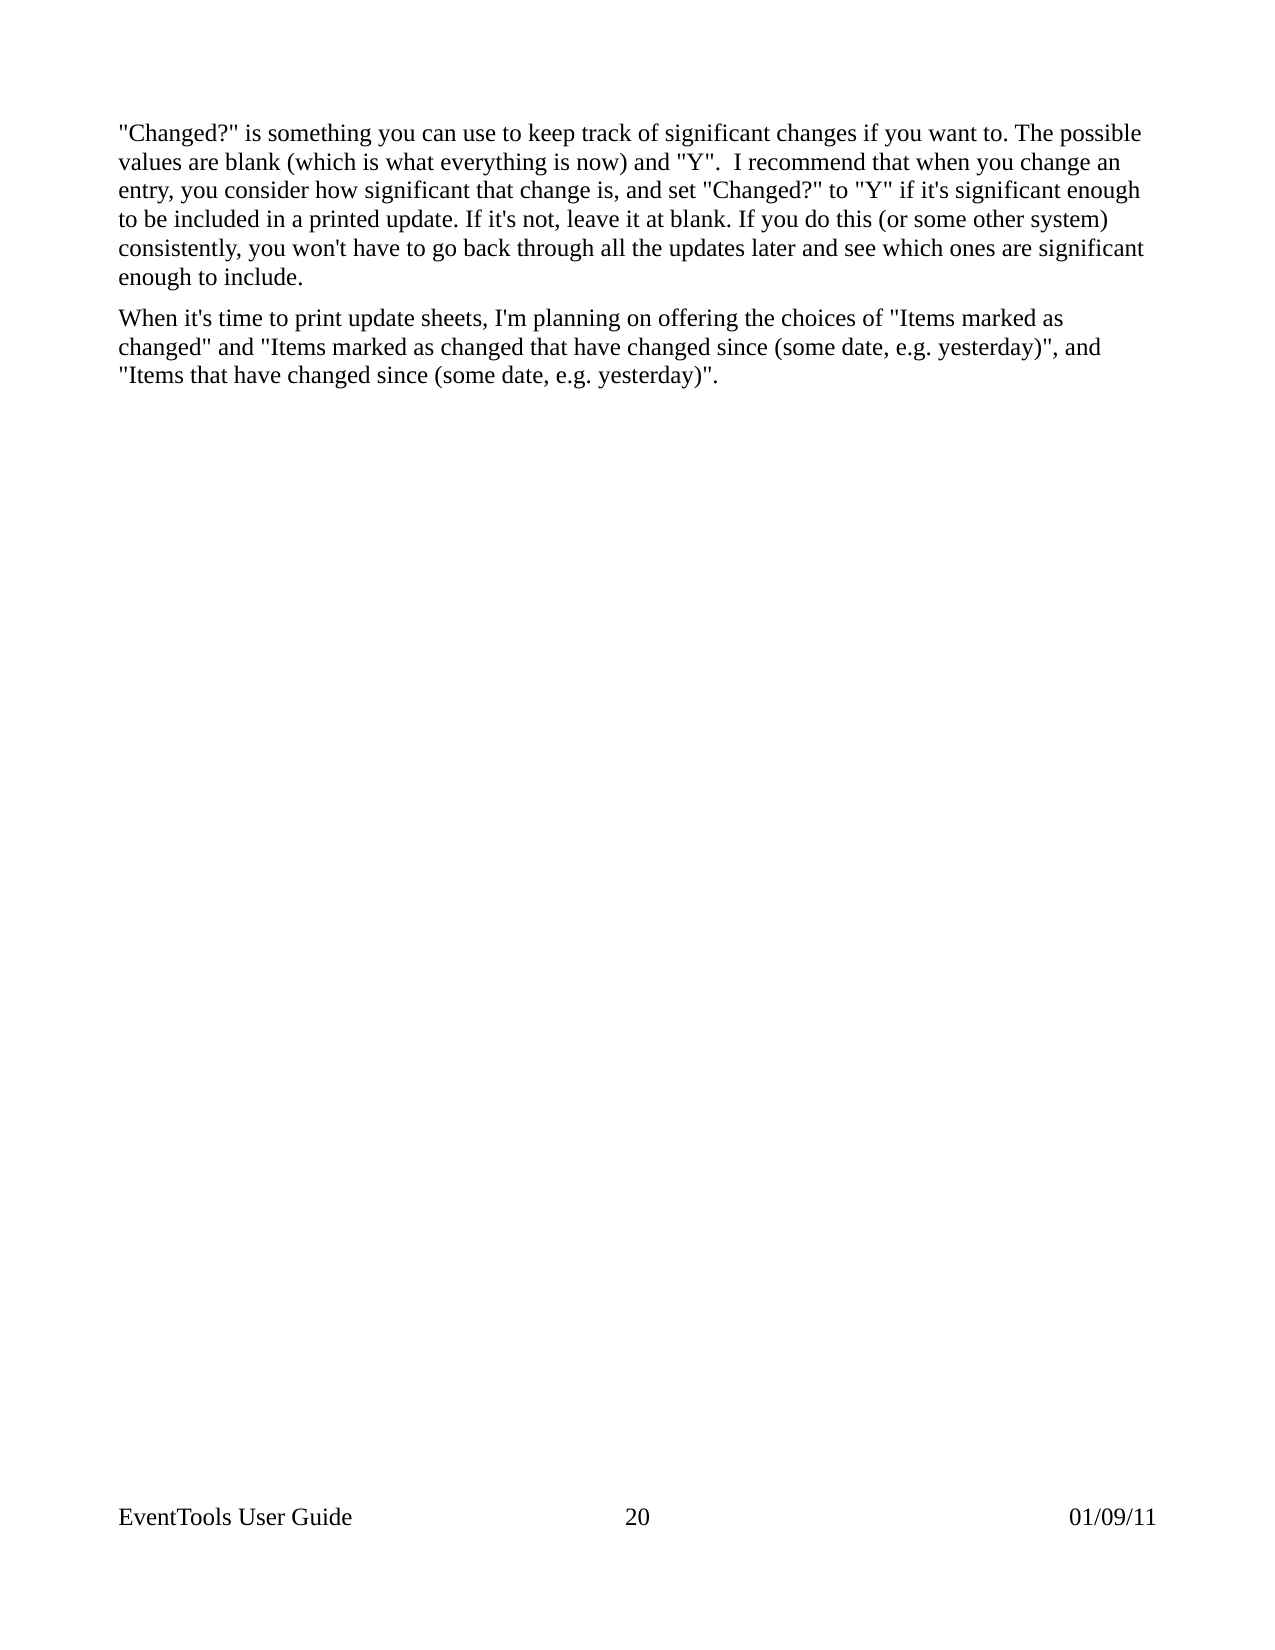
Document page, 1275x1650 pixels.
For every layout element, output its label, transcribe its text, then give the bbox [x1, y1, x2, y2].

text When it's time to print update sheets, I'm planning on offering the choices of "Items marked as changed" and "Items marked as changed that have changed since (some date, e.g. yesterday)", and "Items that have changed since (some date, e.g. yesterday)". [118, 303, 1157, 389]
text "Changed?" is something you can use to keep track of significant changes if you want to. The possible values are blank (which is what everything is now) and "Y". I recommend that when you change an entry, you consider how significant that change is, and set "Changed?" to "Y" if it's significant enough to be included in a printed update. If it's not, leave it at blank. If you do this (or some other system) consistently, you won't have to go back through all the updates later and see which ones are significant enough to include. [118, 118, 1157, 291]
